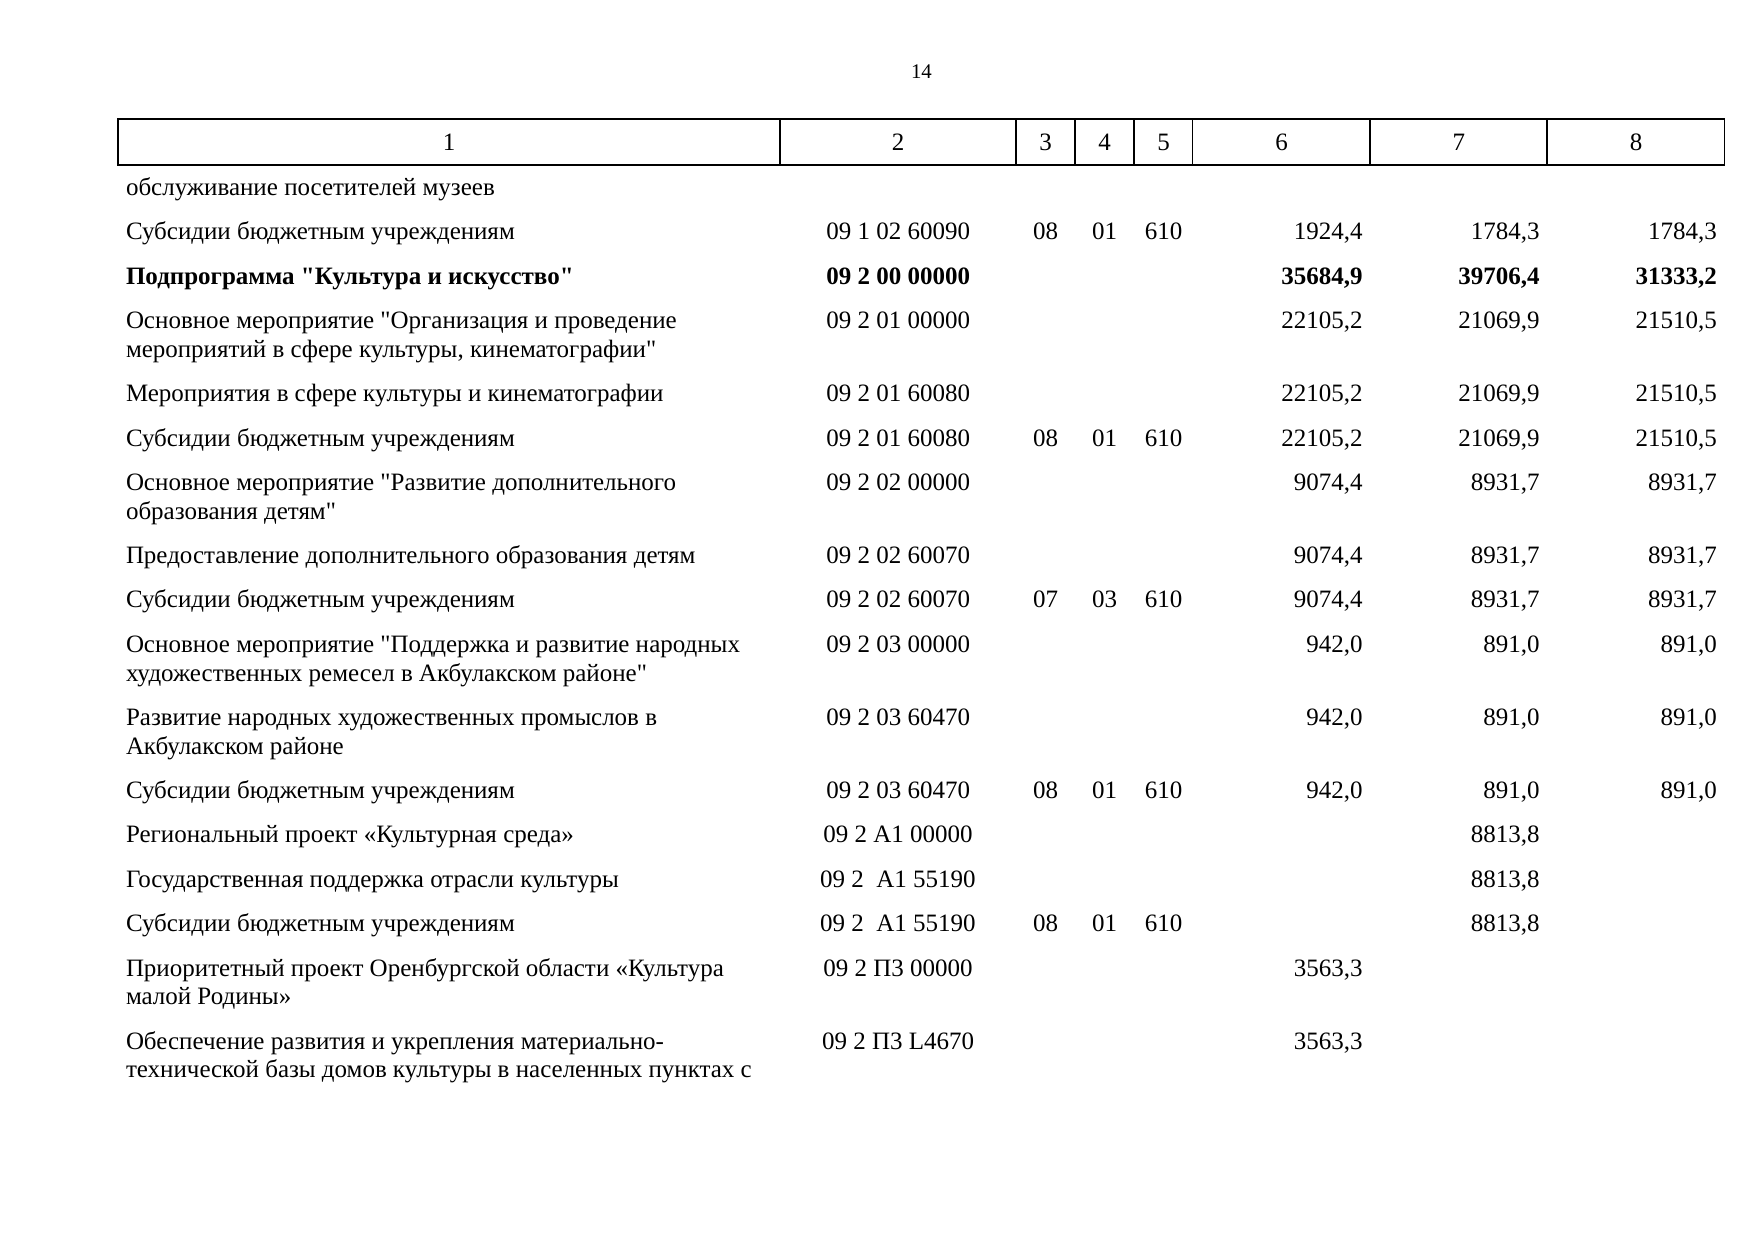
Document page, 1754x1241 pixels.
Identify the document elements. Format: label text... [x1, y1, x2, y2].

table_cell [1016, 1018, 1075, 1091]
table_cell 891,0 [1370, 767, 1547, 812]
table_cell [1547, 166, 1724, 208]
table_cell 21510,5 [1547, 415, 1724, 459]
table_header 8 [1555, 128, 1716, 156]
table_header 7 [1378, 128, 1539, 156]
table_cell [1075, 532, 1134, 577]
table_cell [1134, 621, 1193, 694]
table_cell 09 2 А1 00000 [780, 812, 1016, 856]
table_cell 09 2 02 60070 [780, 532, 1016, 577]
table_cell 09 2 01 00000 [780, 297, 1016, 370]
table_header [781, 120, 1015, 164]
table_cell 8931,7 [1370, 577, 1547, 621]
table_cell 09 2 П3 00000 [780, 945, 1016, 1018]
table_cell 610 [1134, 577, 1193, 621]
table_cell [1016, 621, 1075, 694]
table_cell [1016, 856, 1075, 900]
table_cell Государственная поддержка отрасли культуры [118, 856, 780, 900]
table_cell [1016, 166, 1075, 208]
table_cell 09 2 02 60070 [780, 577, 1016, 621]
table_cell 08 [1016, 209, 1075, 253]
table_cell [1075, 1018, 1134, 1091]
table_cell 942,0 [1193, 767, 1370, 812]
table_cell [1016, 253, 1075, 297]
table_cell [1134, 1018, 1193, 1091]
table_cell 01 [1075, 209, 1134, 253]
table_cell Обеспечение развития и укрепления материально-технической базы домов культуры в населенных пунктах с [118, 1018, 780, 1091]
table_cell [1547, 945, 1724, 1018]
table_cell 22105,2 [1193, 297, 1370, 370]
table_cell [1134, 297, 1193, 370]
table_cell [1016, 812, 1075, 856]
table_cell 09 2 А1 55190 [780, 856, 1016, 900]
table_cell [1370, 1018, 1547, 1091]
table_cell 8813,8 [1370, 900, 1547, 945]
table_cell 31333,2 [1547, 253, 1724, 297]
table_cell 22105,2 [1193, 415, 1370, 459]
table_header [1371, 120, 1546, 164]
table_cell 8931,7 [1370, 532, 1547, 577]
table_cell Развитие народных художественных промыслов в Акбулакском районе [118, 694, 780, 767]
table_cell 942,0 [1193, 621, 1370, 694]
table_cell [1134, 532, 1193, 577]
table_header 1 [126, 128, 772, 156]
table_cell 08 [1016, 900, 1075, 945]
table_cell 610 [1134, 209, 1193, 253]
table_cell 891,0 [1547, 621, 1724, 694]
table_cell [1134, 459, 1193, 532]
table_header [1076, 120, 1133, 164]
table_cell [1075, 812, 1134, 856]
table_header [1548, 120, 1724, 164]
table_header 3 [1024, 128, 1067, 156]
table_cell 09 2 02 00000 [780, 459, 1016, 532]
table_cell Мероприятия в сфере культуры и кинематографии [118, 370, 780, 415]
table_cell [1075, 459, 1134, 532]
table_cell Основное мероприятие "Поддержка и развитие народных художественных ремесел в Акбулакском районе" [118, 621, 780, 694]
table_cell Приоритетный проект Оренбургской области «Культура малой Родины» [118, 945, 780, 1018]
table_cell Субсидии бюджетным учреждениям [118, 209, 780, 253]
table_cell [1016, 459, 1075, 532]
table_cell [1075, 694, 1134, 767]
table_cell [1075, 297, 1134, 370]
table_header [1017, 120, 1074, 164]
table_cell [1134, 945, 1193, 1018]
table_header [1135, 120, 1192, 164]
table_cell 610 [1134, 900, 1193, 945]
table_header 4 [1083, 128, 1126, 156]
table_cell [1016, 945, 1075, 1018]
table_cell 8931,7 [1547, 577, 1724, 621]
table_cell 09 2 01 60080 [780, 415, 1016, 459]
table_cell 8931,7 [1370, 459, 1547, 532]
table_cell 3563,3 [1193, 1018, 1370, 1091]
table_header 2 [788, 128, 1008, 156]
table_header 5 [1142, 128, 1185, 156]
table_cell [1075, 166, 1134, 208]
table_cell 09 2 03 00000 [780, 621, 1016, 694]
table_cell Субсидии бюджетным учреждениям [118, 767, 780, 812]
table_cell [1075, 856, 1134, 900]
table_cell 8931,7 [1547, 459, 1724, 532]
table_cell 891,0 [1547, 694, 1724, 767]
table_cell 01 [1075, 767, 1134, 812]
table_cell [1075, 370, 1134, 415]
table_cell обслуживание посетителей музеев [118, 166, 780, 208]
table_cell 610 [1134, 767, 1193, 812]
table_cell [1193, 812, 1370, 856]
table_cell 891,0 [1370, 694, 1547, 767]
table_cell 09 2 03 60470 [780, 694, 1016, 767]
table_header [1193, 120, 1369, 164]
table_cell [1193, 900, 1370, 945]
table_header [119, 120, 779, 164]
table_cell 08 [1016, 415, 1075, 459]
table_cell [1016, 532, 1075, 577]
table_cell [1547, 812, 1724, 856]
table_cell 942,0 [1193, 694, 1370, 767]
table_cell [1370, 945, 1547, 1018]
table_cell 01 [1075, 900, 1134, 945]
table_cell [1016, 297, 1075, 370]
table_cell [1547, 900, 1724, 945]
table_cell 9074,4 [1193, 577, 1370, 621]
table_cell 21510,5 [1547, 370, 1724, 415]
table_cell 9074,4 [1193, 532, 1370, 577]
table_cell 1784,3 [1370, 209, 1547, 253]
table_cell [1016, 370, 1075, 415]
table_cell 09 2 00 00000 [780, 253, 1016, 297]
table_cell Региональный проект «Культурная среда» [118, 812, 780, 856]
table_cell [1134, 253, 1193, 297]
table_cell 610 [1134, 415, 1193, 459]
table_cell 1784,3 [1547, 209, 1724, 253]
table_cell 07 [1016, 577, 1075, 621]
table_cell 891,0 [1370, 621, 1547, 694]
table_cell 22105,2 [1193, 370, 1370, 415]
table_cell 35684,9 [1193, 253, 1370, 297]
table_cell [1134, 370, 1193, 415]
table_cell 9074,4 [1193, 459, 1370, 532]
table_cell 21069,9 [1370, 415, 1547, 459]
table_cell 09 2 П3 L4670 [780, 1018, 1016, 1091]
table_cell Основное мероприятие "Развитие дополнительного образования детям" [118, 459, 780, 532]
table_cell Субсидии бюджетным учреждениям [118, 415, 780, 459]
table_cell Основное мероприятие "Организация и проведение мероприятий в сфере культуры, кинематографии" [118, 297, 780, 370]
table_cell Субсидии бюджетным учреждениям [118, 577, 780, 621]
table_cell 09 2 01 60080 [780, 370, 1016, 415]
table_cell [1134, 694, 1193, 767]
table_cell 39706,4 [1370, 253, 1547, 297]
table_cell 8813,8 [1370, 856, 1547, 900]
table_cell 09 2 А1 55190 [780, 900, 1016, 945]
table_header 6 [1201, 128, 1362, 156]
table_cell 8931,7 [1547, 532, 1724, 577]
table_cell [1193, 166, 1370, 208]
table_cell 01 [1075, 415, 1134, 459]
table_cell [1075, 945, 1134, 1018]
table_cell [1134, 856, 1193, 900]
table_cell [1134, 166, 1193, 208]
table_cell 891,0 [1547, 767, 1724, 812]
table_cell [1016, 694, 1075, 767]
table_cell 21510,5 [1547, 297, 1724, 370]
table_cell 8813,8 [1370, 812, 1547, 856]
table_cell [780, 166, 1016, 208]
table_cell Субсидии бюджетным учреждениям [118, 900, 780, 945]
table_cell [1134, 812, 1193, 856]
table_cell [1547, 1018, 1724, 1091]
table_cell Предоставление дополнительного образования детям [118, 532, 780, 577]
table_cell [1370, 166, 1547, 208]
table_cell 3563,3 [1193, 945, 1370, 1018]
table_cell 1924,4 [1193, 209, 1370, 253]
table_cell [1547, 856, 1724, 900]
table_cell 21069,9 [1370, 370, 1547, 415]
table_cell [1075, 253, 1134, 297]
table_cell 09 2 03 60470 [780, 767, 1016, 812]
table_cell 21069,9 [1370, 297, 1547, 370]
table_cell 08 [1016, 767, 1075, 812]
table_cell 09 1 02 60090 [780, 209, 1016, 253]
table_cell [1075, 621, 1134, 694]
table_cell Подпрограмма "Культура и искусство" [118, 253, 780, 297]
table_cell 03 [1075, 577, 1134, 621]
table_cell [1193, 856, 1370, 900]
